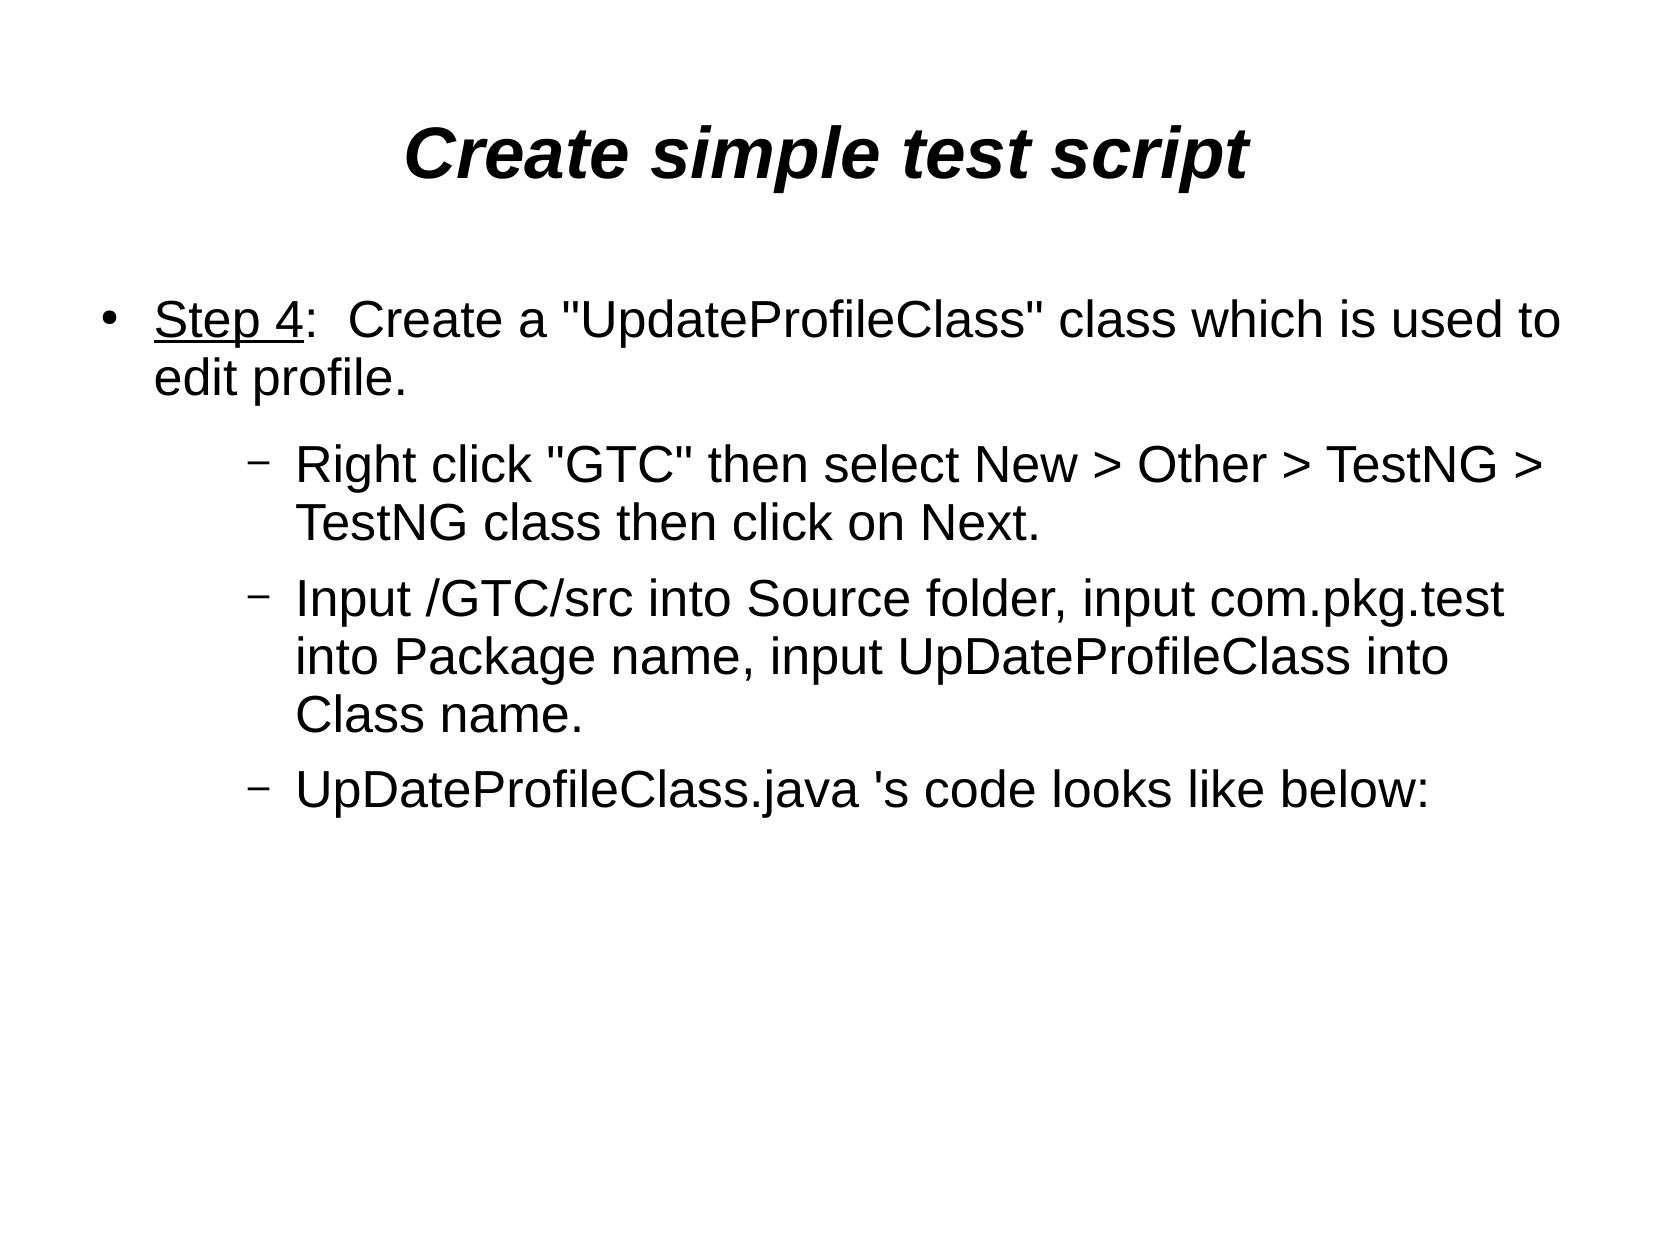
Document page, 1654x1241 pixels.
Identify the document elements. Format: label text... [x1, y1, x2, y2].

list Step 4: Create a "UpdateProfileClass" class which is used to edit profile. Right click "GTC" then select New > Other > TestNG > TestNG class then click on Next. Input /GTC/src into Source folder, input com.pkg.test into Package name, input UpDateProfileClass into Class name. UpDateProfileClass.java 's code looks like below: [82, 290, 1571, 1192]
title Create simple test script [82, 49, 1571, 257]
